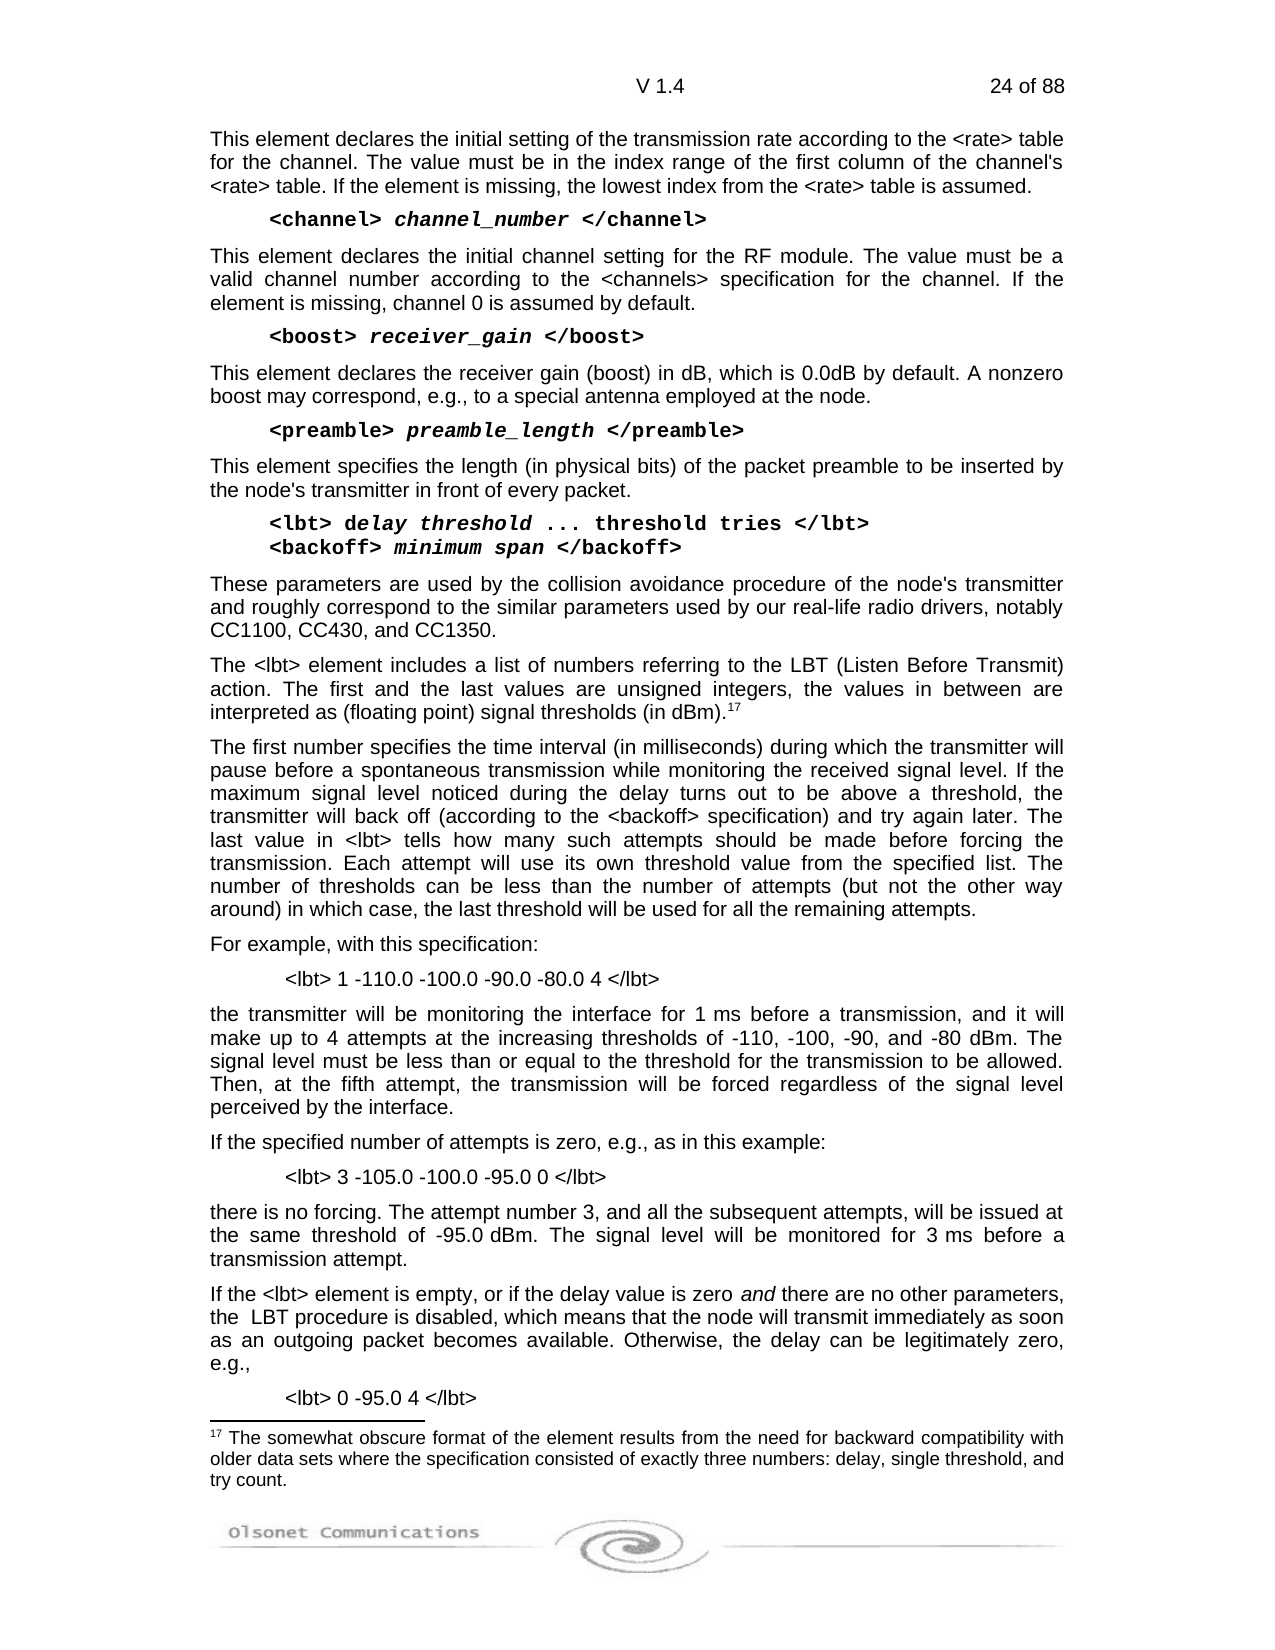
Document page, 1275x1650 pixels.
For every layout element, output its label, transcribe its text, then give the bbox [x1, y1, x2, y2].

text <lbt> 3 -105.0 -100.0 -95.0 0 </lbt> [210, 1166, 1065, 1189]
text <backoff> minimum span </backoff> [269, 537, 1065, 561]
picture [210, 1504, 1065, 1596]
text <lbt> 1 -110.0 -100.0 -90.0 -80.0 4 </lbt> [210, 968, 1065, 991]
text This element declares the receiver gain (boost) in dB, which is 0.0dB by default. A nonzero boost may correspond, e.g., to a special antenna employed at the node. [210, 361, 1065, 408]
text <preamble> preamble_length </preamble> [269, 420, 1065, 443]
text the transmitter will be monitoring the interface for 1 ms before a transmission, and it will make up to 4 attempts at the increasing thresholds of -110, -100, -90, and -80 dBm. The signal level must be less than or equal to the threshold for the transmission to be allowed. Then, at the fifth attempt, the transmission will be forced regardless of the signal level perceived by the interface. [210, 1003, 1065, 1119]
text The first number specifies the time interval (in milliseconds) during which the transmitter will pause before a spontaneous transmission while monitoring the received signal level. If the maximum signal level noticed during the delay turns out to be above a threshold, the transmitter will back off (according to the <backoff> specification) and try again later. The last value in <lbt> tells how many such attempts should be made before forcing the transmission. Each attempt will use its own threshold value from the specified list. The number of thresholds can be less than the number of attempts (but not the other way around) in which case, the last threshold will be used for all the remaining attempts. [210, 735, 1065, 921]
text The somewhat obscure format of the element results from the need for backward compatibility with older data sets where the specification consisted of exactly three numbers: delay, single threshold, and try count. [210, 1427, 1065, 1490]
text <channel> channel_number </channel> [269, 209, 1065, 233]
text <lbt> 0 -95.0 4 </lbt> [210, 1387, 1065, 1410]
text This element declares the initial setting of the transmission rate according to the <rate> table for the channel. The value must be in the index range of the first column of the channel's <rate> table. If the element is missing, the lowest index from the <rate> table is assumed. [210, 128, 1065, 197]
text These parameters are used by the collision avoidance procedure of the node's transmitter and roughly correspond to the similar parameters used by our real-life radio drivers, notably CC1100, CC430, and CC1350. [210, 572, 1065, 642]
text If the <lbt> element is empty, or if the delay value is zero and there are no other parameters, the LBT procedure is disabled, which means that the node will transmit immediately as soon as an outgoing packet becomes available. Otherwise, the delay can be legitimately zero, e.g., [210, 1282, 1065, 1375]
text If the specified number of attempts is zero, e.g., as in this example: [210, 1131, 1065, 1154]
text This element declares the initial channel setting for the RF module. The value must be a valid channel number according to the <channels> specification for the channel. If the element is missing, channel 0 is assumed by default. [210, 244, 1065, 314]
text <lbt> delay threshold ... threshold tries </lbt> [269, 513, 1065, 537]
text The <lbt> element includes a list of numbers referring to the LBT (Listen Before Transmit) action. The first and the last values are unsigned integers, the values in between are interpreted as (floating point) signal thresholds (in dBm). [210, 654, 1065, 723]
text there is no forcing. The attempt number 3, and all the subsequent attempts, will be issued at the same threshold of -95.0 dBm. The signal level will be monitored for 3 ms before a transmission attempt. [210, 1201, 1065, 1271]
text For example, with this specification: [210, 933, 1065, 956]
text This element specifies the length (in physical bits) of the packet preamble to be inserted by the node's transmitter in front of every packet. [210, 455, 1065, 502]
text <boost> receiver_gain </boost> [269, 326, 1065, 350]
